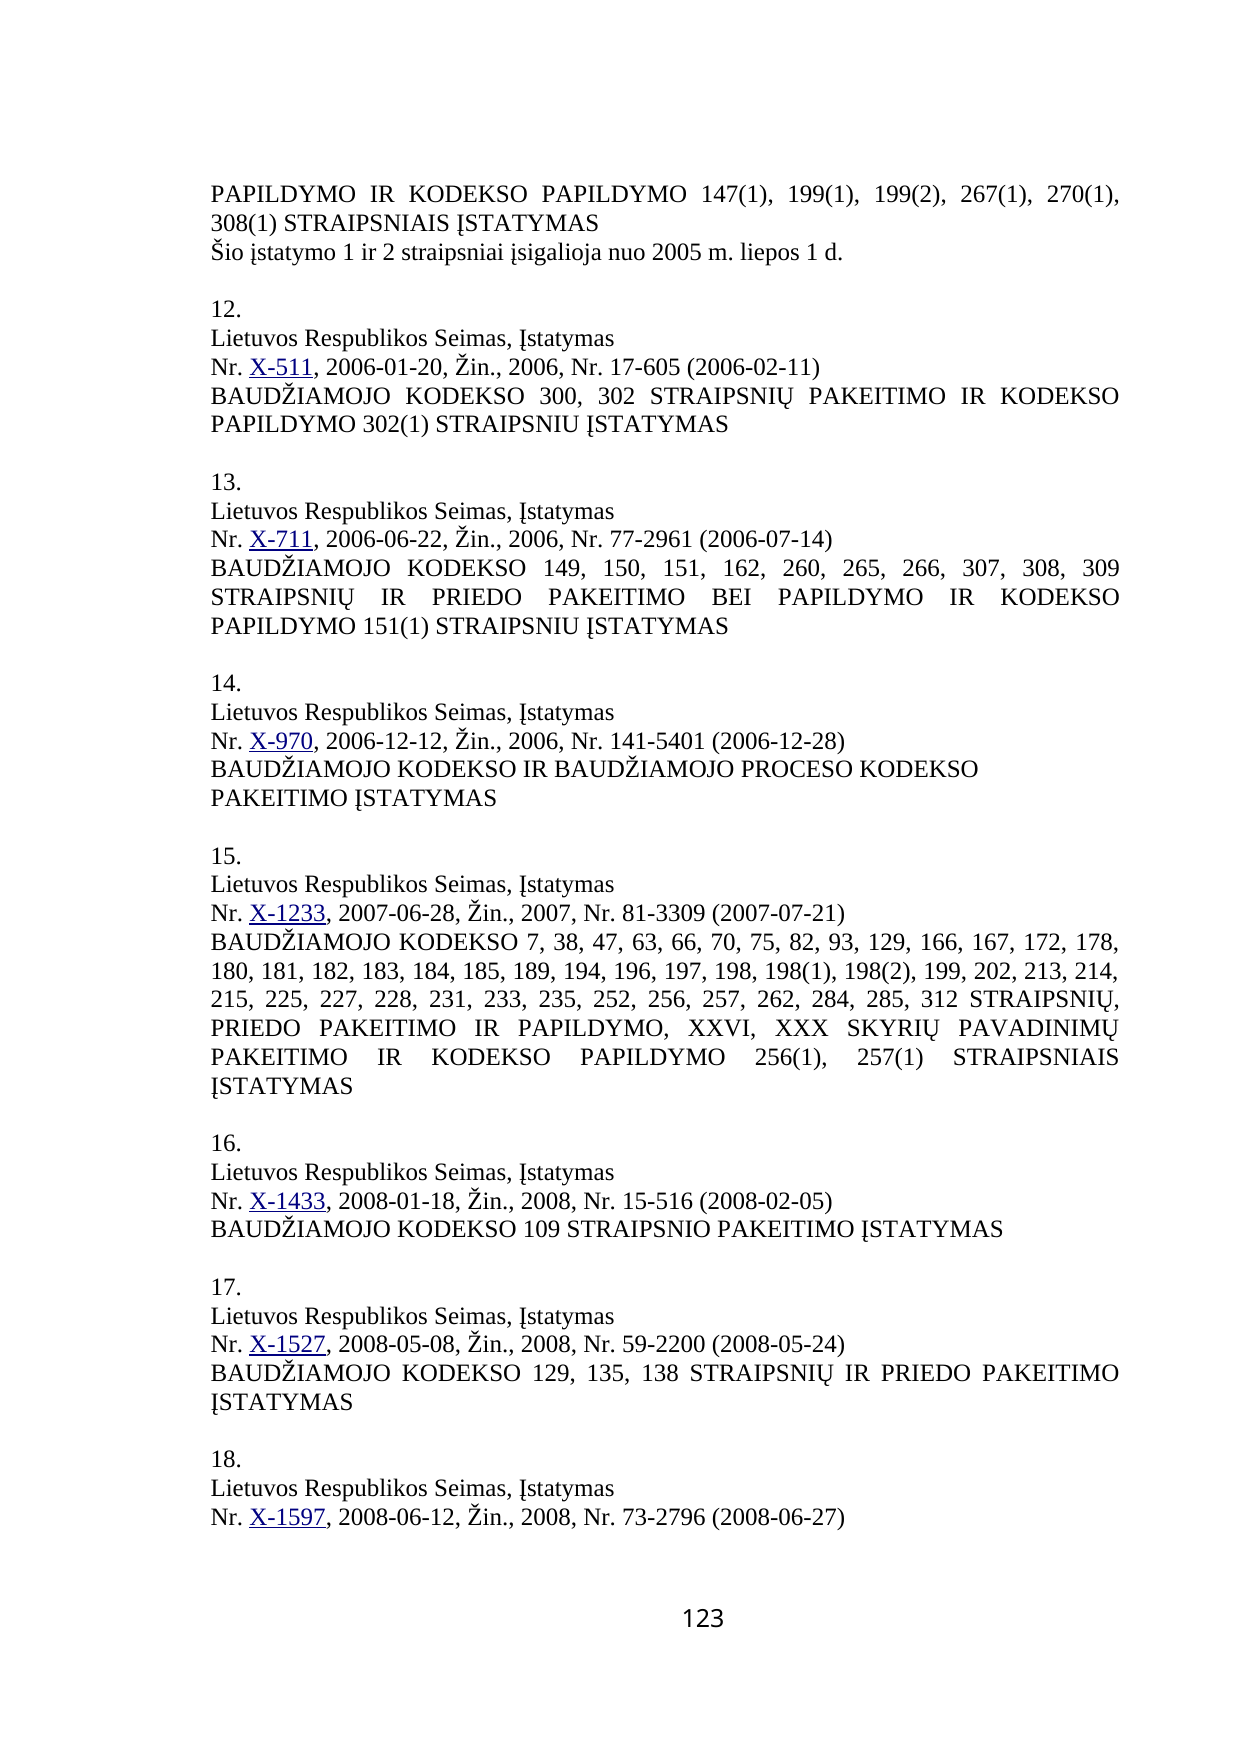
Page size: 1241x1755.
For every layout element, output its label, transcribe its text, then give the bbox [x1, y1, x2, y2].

text Lietuvos Respublikos Seimas, Įstatymas [210, 869, 1120, 898]
text Lietuvos Respublikos Seimas, Įstatymas [210, 1157, 1120, 1186]
text Nr. X-1233, 2007-06-28, Žin., 2007, Nr. 81-3309 (2007-07-21) [210, 898, 1120, 927]
text Nr. X-970, 2006-12-12, Žin., 2006, Nr. 141-5401 (2006-12-28) [210, 726, 1120, 754]
text 15. [210, 841, 1120, 869]
text Lietuvos Respublikos Seimas, Įstatymas [210, 496, 1120, 524]
text 17. [210, 1272, 1120, 1301]
text BAUDŽIAMOJO KODEKSO 109 STRAIPSNIO PAKEITIMO ĮSTATYMAS [210, 1214, 1120, 1243]
text BAUDŽIAMOJO KODEKSO IR BAUDŽIAMOJO PROCESO KODEKSO PAKEITIMO ĮSTATYMAS [210, 754, 1120, 812]
text BAUDŽIAMOJO KODEKSO 7, 38, 47, 63, 66, 70, 75, 82, 93, 129, 166, 167, 172, 178, 180, 181, 182, 183, 184, 185, 189, 194, 196, 197, 198, 198(1), 198(2), 199, 202, 213, 214, 215, 225, 227, 228, 231, 233, 235, 252, 256, 257, 262, 284, 285, 312 STRAIPSNIŲ, PRIEDO PAKEITIMO IR PAPILDYMO, XXVI, XXX SKYRIŲ PAVADINIMŲ PAKEITIMO IR KODEKSO PAPILDYMO 256(1), 257(1) STRAIPSNIAIS ĮSTATYMAS [210, 927, 1120, 1099]
text Lietuvos Respublikos Seimas, Įstatymas [210, 1301, 1120, 1329]
text BAUDŽIAMOJO KODEKSO 149, 150, 151, 162, 260, 265, 266, 307, 308, 309 STRAIPSNIŲ IR PRIEDO PAKEITIMO BEI PAPILDYMO IR KODEKSO PAPILDYMO 151(1) STRAIPSNIU ĮSTATYMAS [210, 553, 1120, 639]
text 16. [210, 1128, 1120, 1157]
text Nr. X-1597, 2008-06-12, Žin., 2008, Nr. 73-2796 (2008-06-27) [210, 1502, 1120, 1531]
text Lietuvos Respublikos Seimas, Įstatymas [210, 697, 1120, 726]
text Nr. X-511, 2006-01-20, Žin., 2006, Nr. 17-605 (2006-02-11) [210, 352, 1120, 381]
text Nr. X-1527, 2008-05-08, Žin., 2008, Nr. 59-2200 (2008-05-24) [210, 1329, 1120, 1358]
text Nr. X-711, 2006-06-22, Žin., 2006, Nr. 77-2961 (2006-07-14) [210, 524, 1120, 553]
text PAPILDYMO IR KODEKSO PAPILDYMO 147(1), 199(1), 199(2), 267(1), 270(1), 308(1) STRAIPSNIAIS ĮSTATYMAS [210, 179, 1120, 237]
text BAUDŽIAMOJO KODEKSO 129, 135, 138 STRAIPSNIŲ IR PRIEDO PAKEITIMO ĮSTATYMAS [210, 1358, 1120, 1416]
text Lietuvos Respublikos Seimas, Įstatymas [210, 323, 1120, 352]
text Šio įstatymo 1 ir 2 straipsniai įsigalioja nuo 2005 m. liepos 1 d. [210, 237, 1120, 266]
text Nr. X-1433, 2008-01-18, Žin., 2008, Nr. 15-516 (2008-02-05) [210, 1186, 1120, 1214]
text 12. [210, 294, 1120, 323]
text 13. [210, 467, 1120, 496]
text Lietuvos Respublikos Seimas, Įstatymas [210, 1473, 1120, 1502]
text 14. [210, 668, 1120, 697]
text 18. [210, 1444, 1120, 1473]
text BAUDŽIAMOJO KODEKSO 300, 302 STRAIPSNIŲ PAKEITIMO IR KODEKSO PAPILDYMO 302(1) STRAIPSNIU ĮSTATYMAS [210, 381, 1120, 438]
